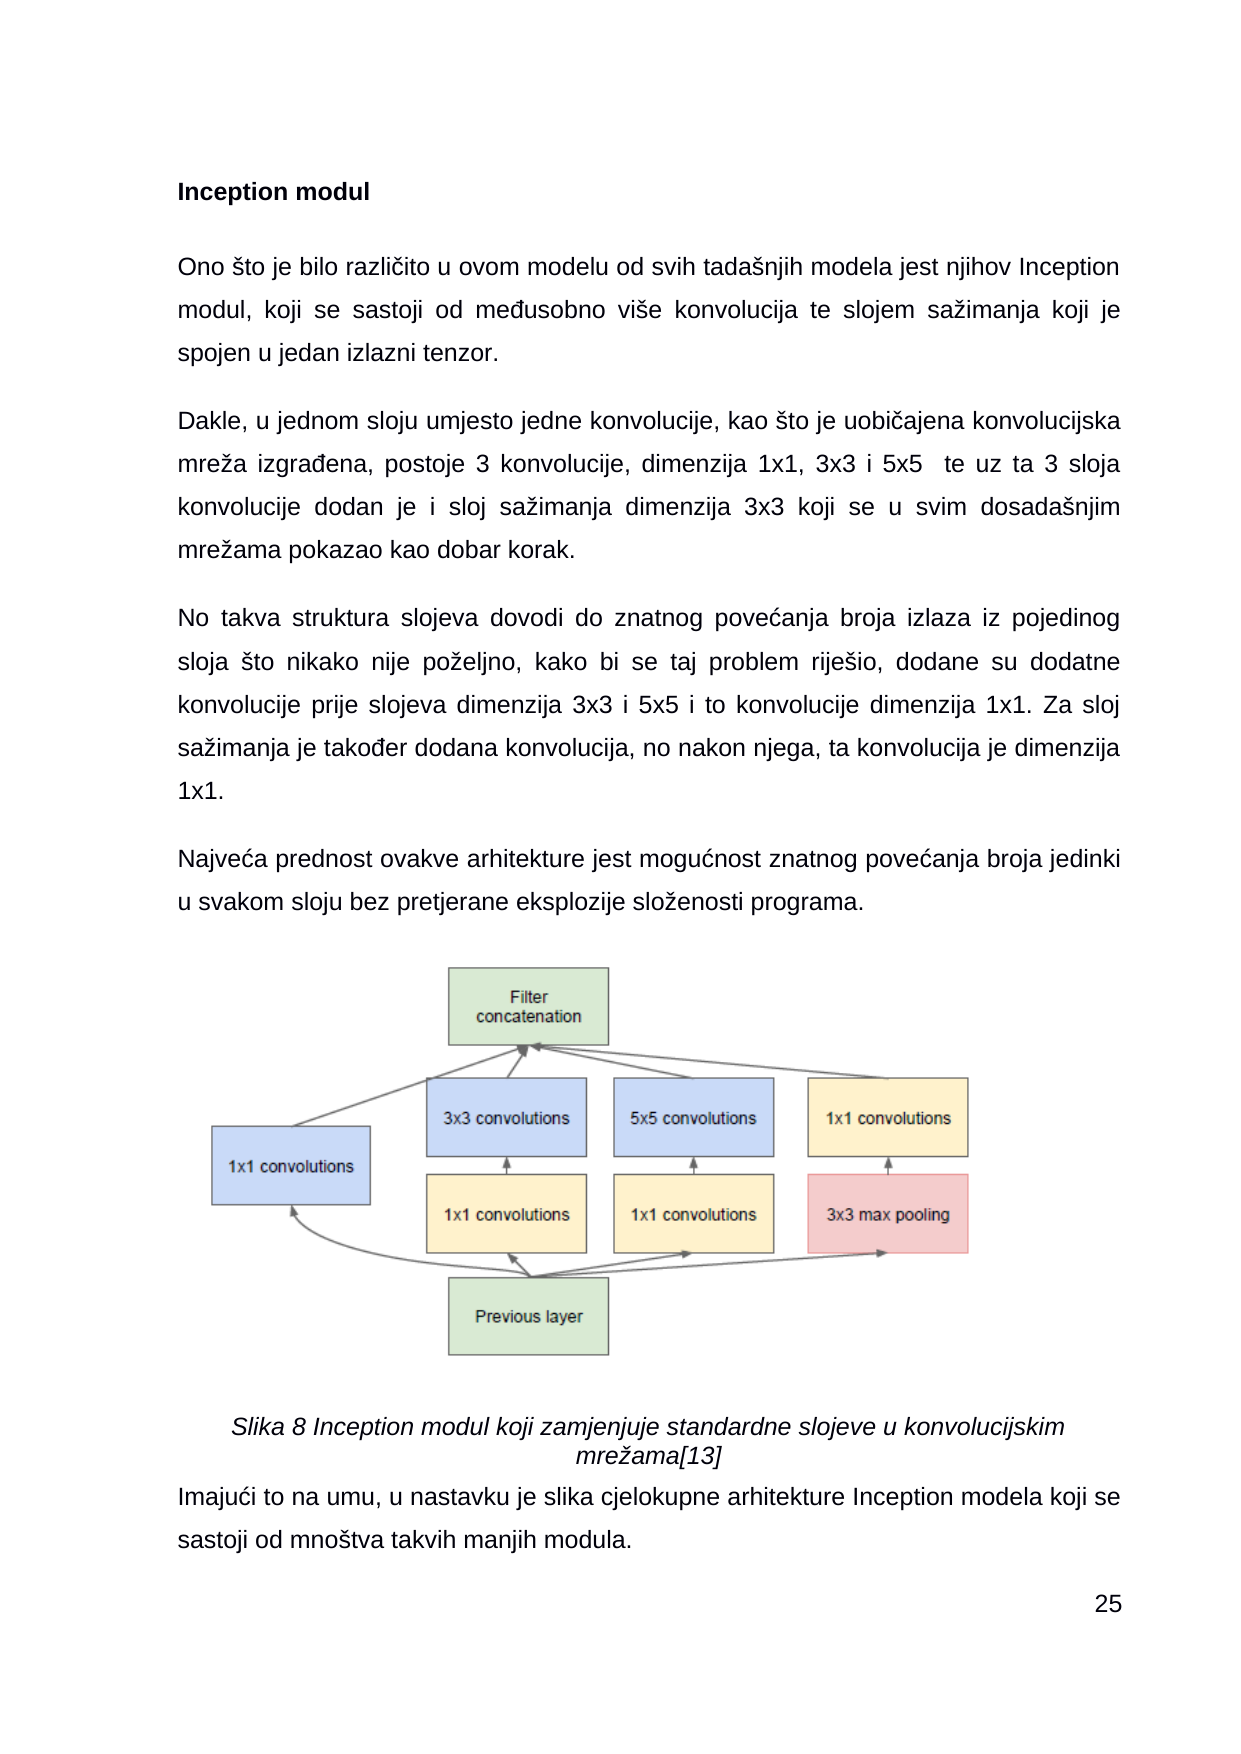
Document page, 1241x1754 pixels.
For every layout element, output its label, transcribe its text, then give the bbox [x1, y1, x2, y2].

text Slika 8 Inception modul koji zamjenjuje standardne slojeve u konvolucijskim mrežama[13] [177, 1412, 1122, 1470]
text Ono što je bilo različito u ovom modelu od svih tadašnjih modela jest njihov Inception modul, koji se sastoji od međusobno više konvolucija te slojem sažimanja koji je spojen u jedan izlazni tenzor. [177, 252, 1122, 367]
text Dakle, u jednom sloju umjesto jedne konvolucije, kao što je uobičajena konvolucijska mreža izgrađena, postoje 3 konvolucije, dimenzija 1x1, 3x3 i 5x5 te uz ta 3 sloja konvolucije dodan je i sloj sažimanja dimenzija 3x3 koji se u svim dosadašnjim mrežama pokazao kao dobar korak. [177, 406, 1122, 564]
subtitle Inception modul [177, 177, 1122, 206]
text Imajući to na umu, u nastavku je slika cjelokupne arhitekture Inception modela koji se sastoji od mnoštva takvih manjih modula. [177, 1482, 1122, 1554]
text Najveća prednost ovakve arhitekture jest mogućnost znatnog povećanja broja jedinki u svakom sloju bez pretjerane eksplozije složenosti programa. [177, 844, 1122, 916]
text No takva struktura slojeva dovodi do znatnog povećanja broja izlaza iz pojedinog sloja što nikako nije poželjno, kako bi se taj problem riješio, dodane su dodatne konvolucije prije slojeva dimenzija 3x3 i 5x5 i to konvolucije dimenzija 1x1. Za sloj sažimanja je također dodana konvolucija, no nakon njega, ta konvolucija je dimenzija 1x1. [177, 603, 1122, 805]
